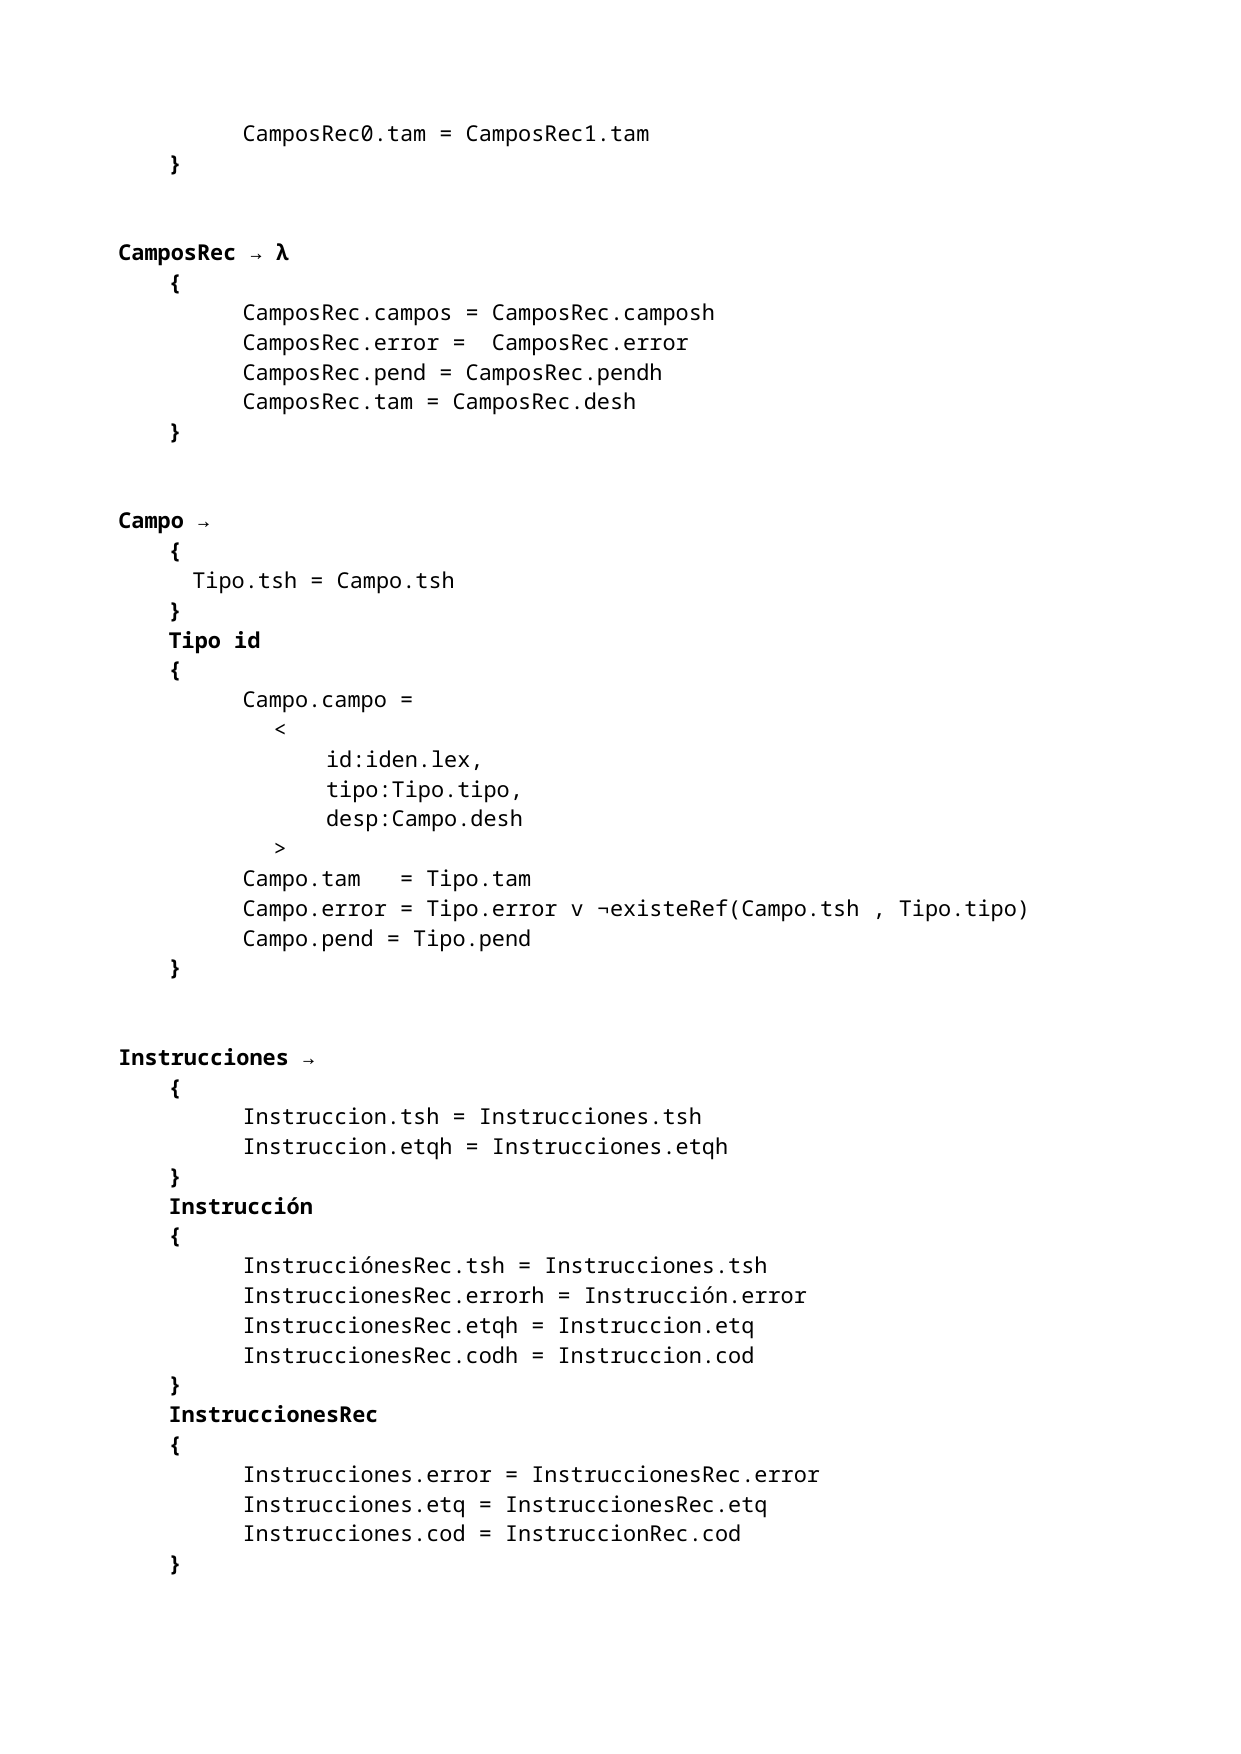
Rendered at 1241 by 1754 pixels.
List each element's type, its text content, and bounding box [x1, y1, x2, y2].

text Instrucciones → [118, 1042, 1122, 1071]
text CamposRec.pend = CamposRec.pendh [168, 356, 1122, 386]
text Instrucción [168, 1191, 1122, 1220]
text Campo.campo = [168, 684, 1122, 714]
text { [168, 267, 1122, 297]
text Tipo id [168, 624, 1122, 654]
text < [168, 714, 1122, 744]
text CamposRec → λ [118, 237, 1122, 267]
text InstruccionesRec [168, 1399, 1122, 1429]
text Instrucciones.error = InstruccionesRec.error [168, 1459, 1122, 1488]
text CamposRec.error = CamposRec.error [168, 327, 1122, 356]
text Instruccion.tsh = Instrucciones.tsh [168, 1101, 1122, 1131]
text Campo → [118, 505, 1122, 535]
text Campo.error = Tipo.error v ¬existeRef(Campo.tsh , Tipo.tipo) [168, 893, 1122, 922]
text } [168, 1369, 1122, 1399]
text InstruccionesRec.codh = Instruccion.cod [168, 1339, 1122, 1369]
text { [168, 1071, 1122, 1101]
text CamposRec0.tam = CamposRec1.tam [168, 118, 1122, 148]
text { [168, 535, 1122, 565]
text InstruccionesRec.errorh = Instrucción.error [168, 1280, 1122, 1310]
text { [168, 654, 1122, 684]
text InstruccionesRec.etqh = Instruccion.etq [168, 1310, 1122, 1339]
text InstrucciónesRec.tsh = Instrucciones.tsh [168, 1250, 1122, 1280]
text Instruccion.etqh = Instrucciones.etqh [168, 1131, 1122, 1161]
text id:iden.lex, [168, 744, 1122, 773]
text > [168, 833, 1122, 863]
text CamposRec.campos = CamposRec.camposh [168, 297, 1122, 327]
text { [168, 1429, 1122, 1459]
text } [168, 148, 1122, 178]
text } [168, 416, 1122, 446]
text } [168, 952, 1122, 982]
text Tipo.tsh = Campo.tsh [118, 565, 1122, 595]
text CamposRec.tam = CamposRec.desh [168, 386, 1122, 416]
text } [168, 595, 1122, 624]
text } [168, 1161, 1122, 1191]
text { [168, 1220, 1122, 1250]
text Campo.tam = Tipo.tam [168, 863, 1122, 893]
text desp:Campo.desh [168, 803, 1122, 833]
text tipo:Tipo.tipo, [168, 773, 1122, 803]
text } [168, 1548, 1122, 1578]
text Instrucciones.etq = InstruccionesRec.etq [168, 1488, 1122, 1518]
text Instrucciones.cod = InstruccionRec.cod [168, 1518, 1122, 1548]
text Campo.pend = Tipo.pend [168, 922, 1122, 952]
